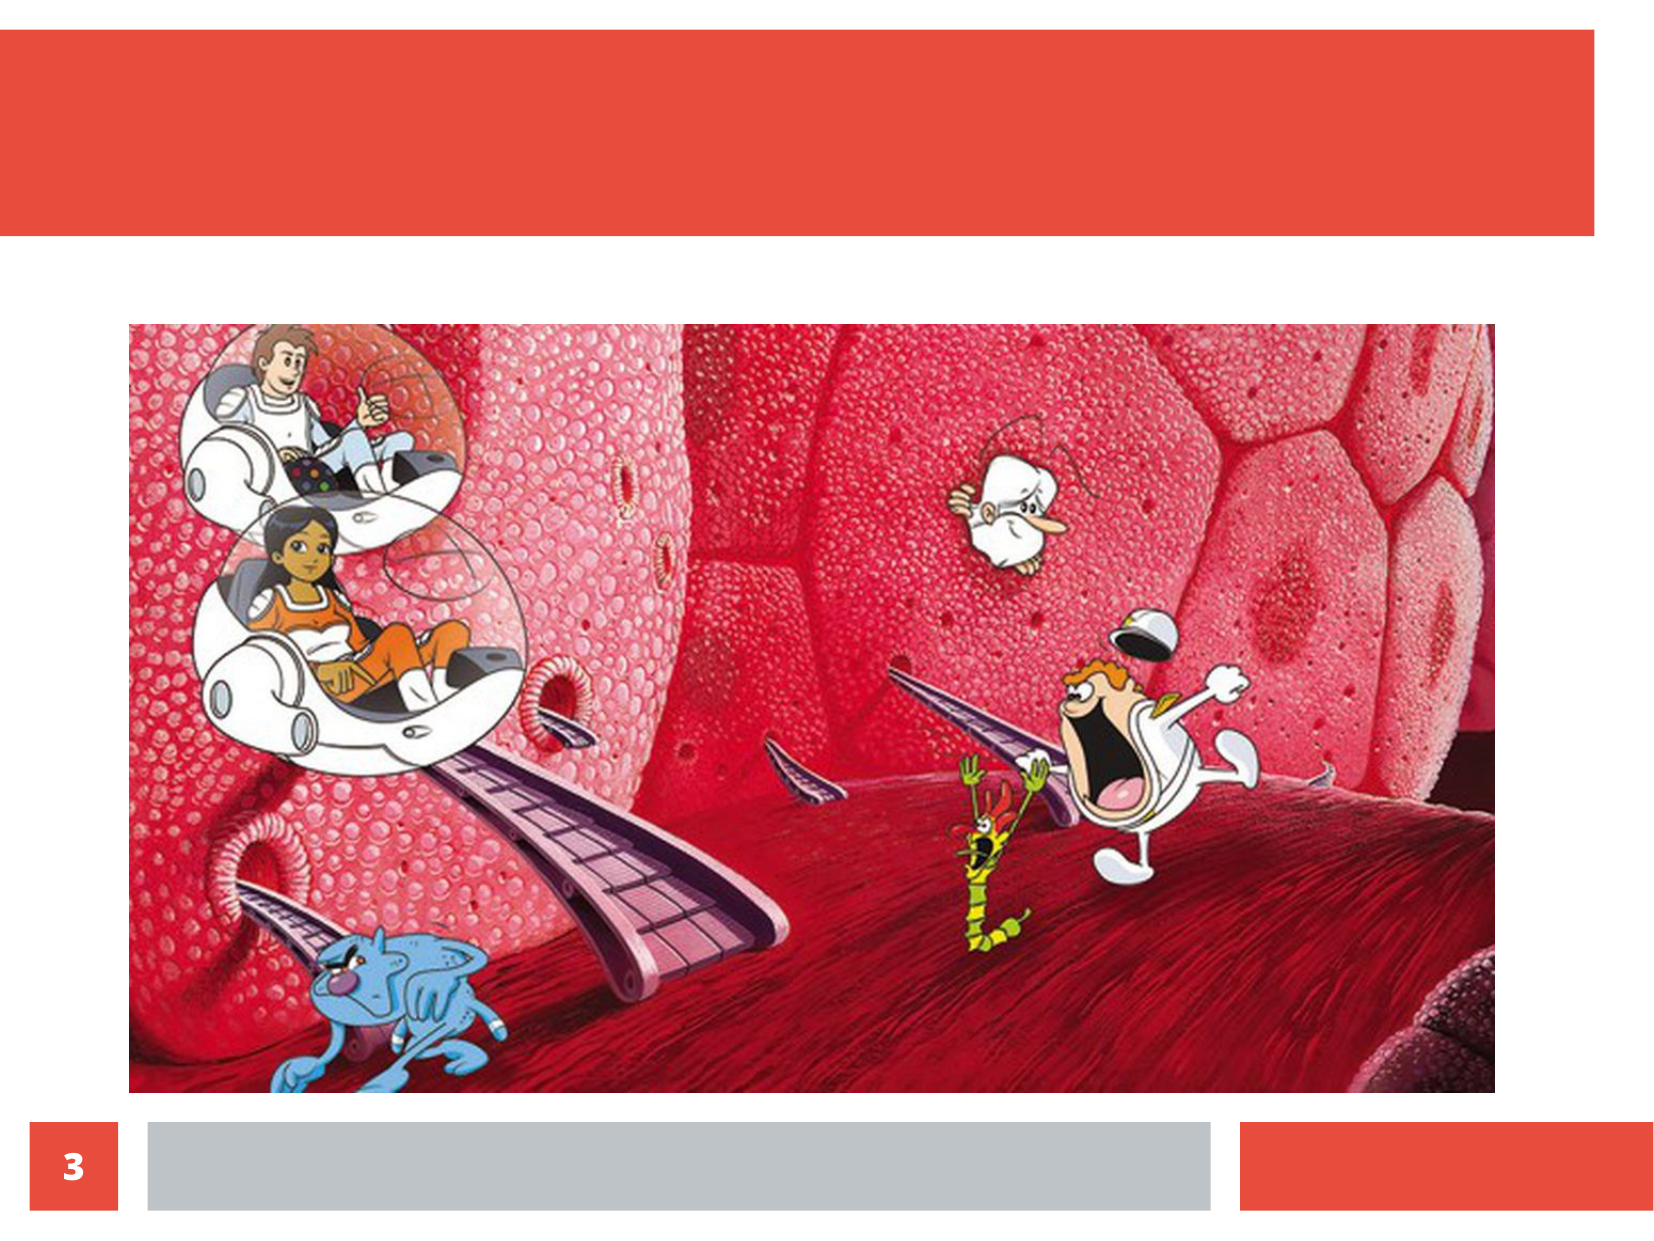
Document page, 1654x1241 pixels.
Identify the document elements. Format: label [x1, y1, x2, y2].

picture [129, 324, 1495, 1093]
